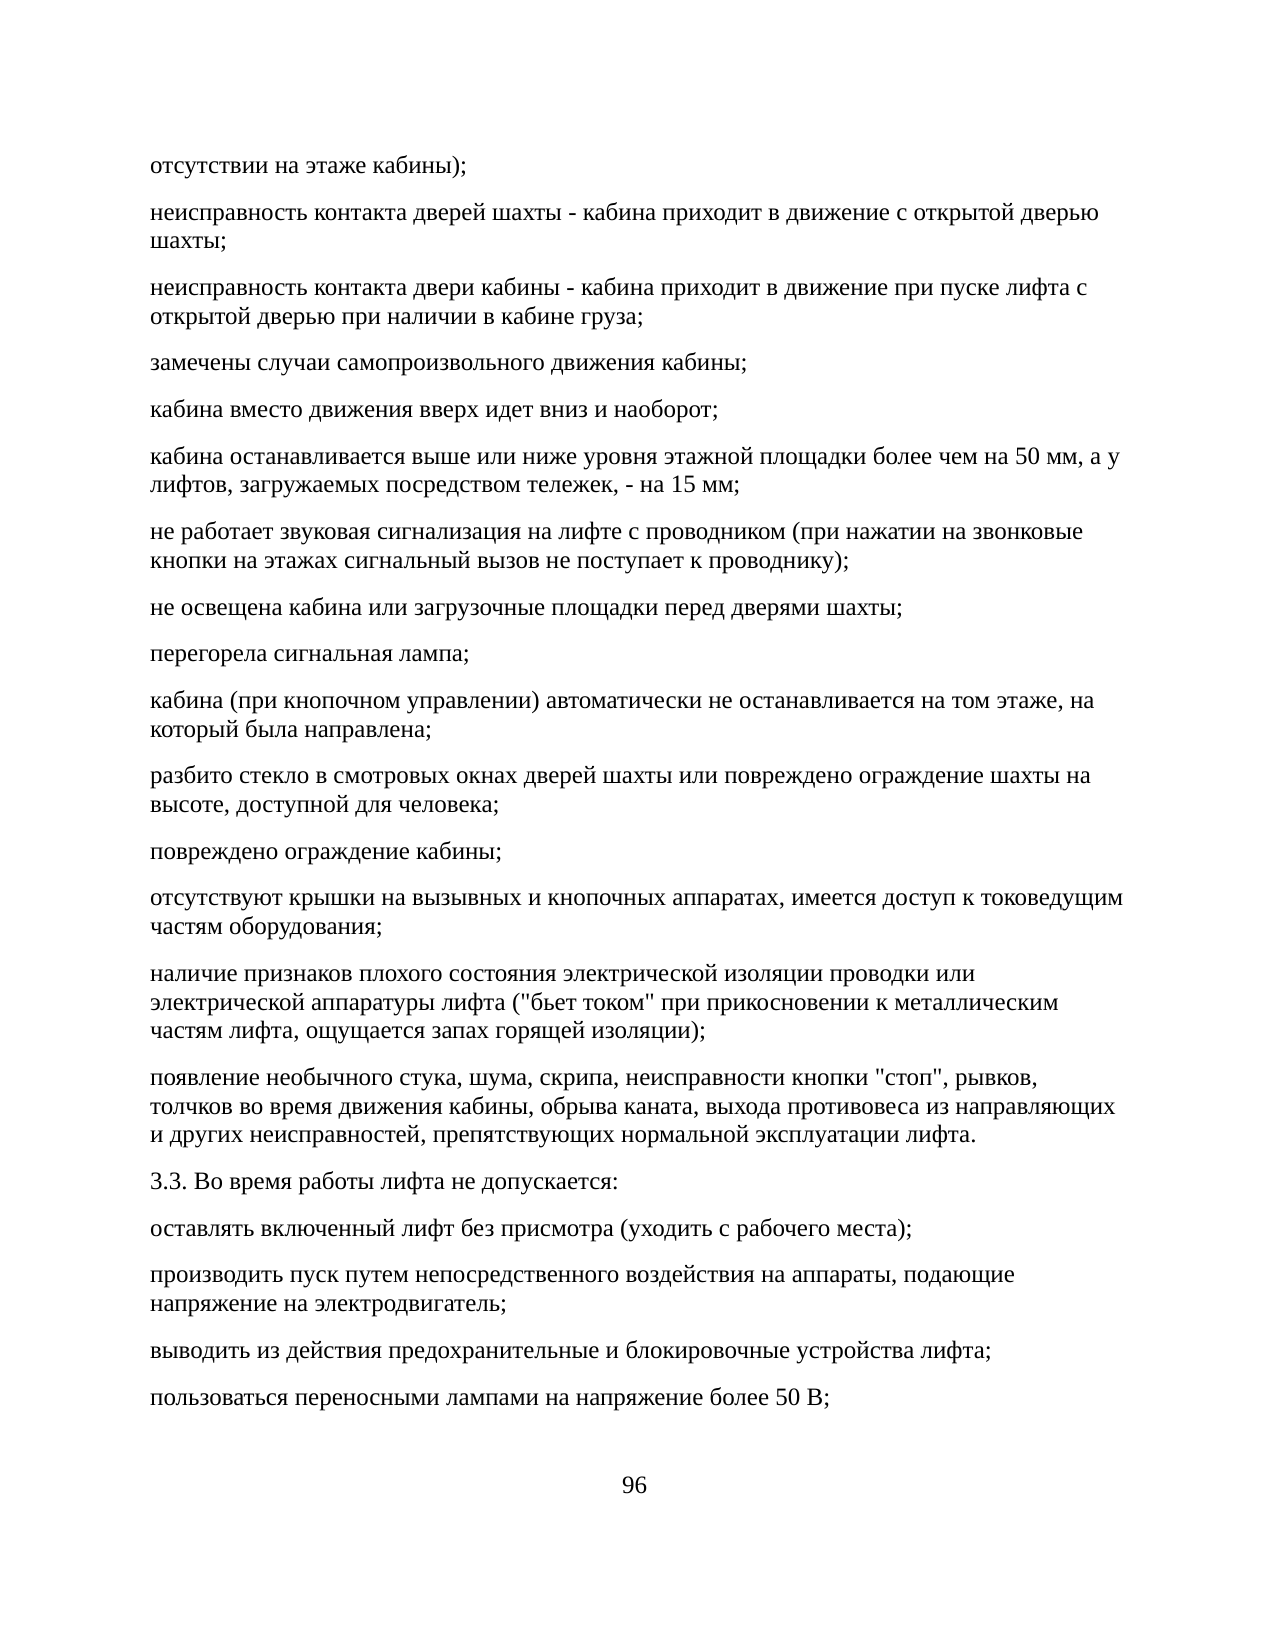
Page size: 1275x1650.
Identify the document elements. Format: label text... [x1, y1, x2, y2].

text оставлять включенный лифт без присмотра (уходить с рабочего места); [150, 1213, 1125, 1242]
text повреждено ограждение кабины; [150, 836, 1125, 864]
text наличие признаков плохого состояния электрической изоляции проводки или электрической аппаратуры лифта ("бьет током" при прикосновении к металлическим частям лифта, ощущается запах горящей изоляции); [150, 958, 1125, 1044]
text производить пуск путем непосредственного воздействия на аппараты, подающие напряжение на электродвигатель; [150, 1259, 1125, 1317]
text кабина останавливается выше или ниже уровня этажной площадки более чем на 50 мм, а у лифтов, загружаемых посредством тележек, - на 15 мм; [150, 441, 1125, 498]
text появление необычного стука, шума, скрипа, неисправности кнопки "стоп", рывков, толчков во время движения кабины, обрыва каната, выхода противовеса из направляющих и других неисправностей, препятствующих нормальной эксплуатации лифта. [150, 1062, 1125, 1148]
text отсутствии на этаже кабины); [150, 150, 1125, 179]
text перегорела сигнальная лампа; [150, 638, 1125, 667]
text 3.3. Во время работы лифта не допускается: [150, 1166, 1125, 1195]
text пользоваться переносными лампами на напряжение более 50 В; [150, 1382, 1125, 1410]
text замечены случаи самопроизвольного движения кабины; [150, 347, 1125, 376]
text неисправность контакта дверей шахты - кабина приходит в движение с открытой дверью шахты; [150, 197, 1125, 254]
text не работает звуковая сигнализация на лифте с проводником (при нажатии на звонковые кнопки на этажах сигнальный вызов не поступает к проводнику); [150, 516, 1125, 574]
text отсутствуют крышки на вызывных и кнопочных аппаратах, имеется доступ к токоведущим частям оборудования; [150, 882, 1125, 940]
text разбито стекло в смотровых окнах дверей шахты или повреждено ограждение шахты на высоте, доступной для человека; [150, 760, 1125, 818]
text кабина (при кнопочном управлении) автоматически не останавливается на том этаже, на который была направлена; [150, 685, 1125, 742]
text неисправность контакта двери кабины - кабина приходит в движение при пуске лифта с открытой дверью при наличии в кабине груза; [150, 272, 1125, 329]
text кабина вместо движения вверх идет вниз и наоборот; [150, 394, 1125, 423]
text не освещена кабина или загрузочные площадки перед дверями шахты; [150, 592, 1125, 620]
text выводить из действия предохранительные и блокировочные устройства лифта; [150, 1335, 1125, 1364]
